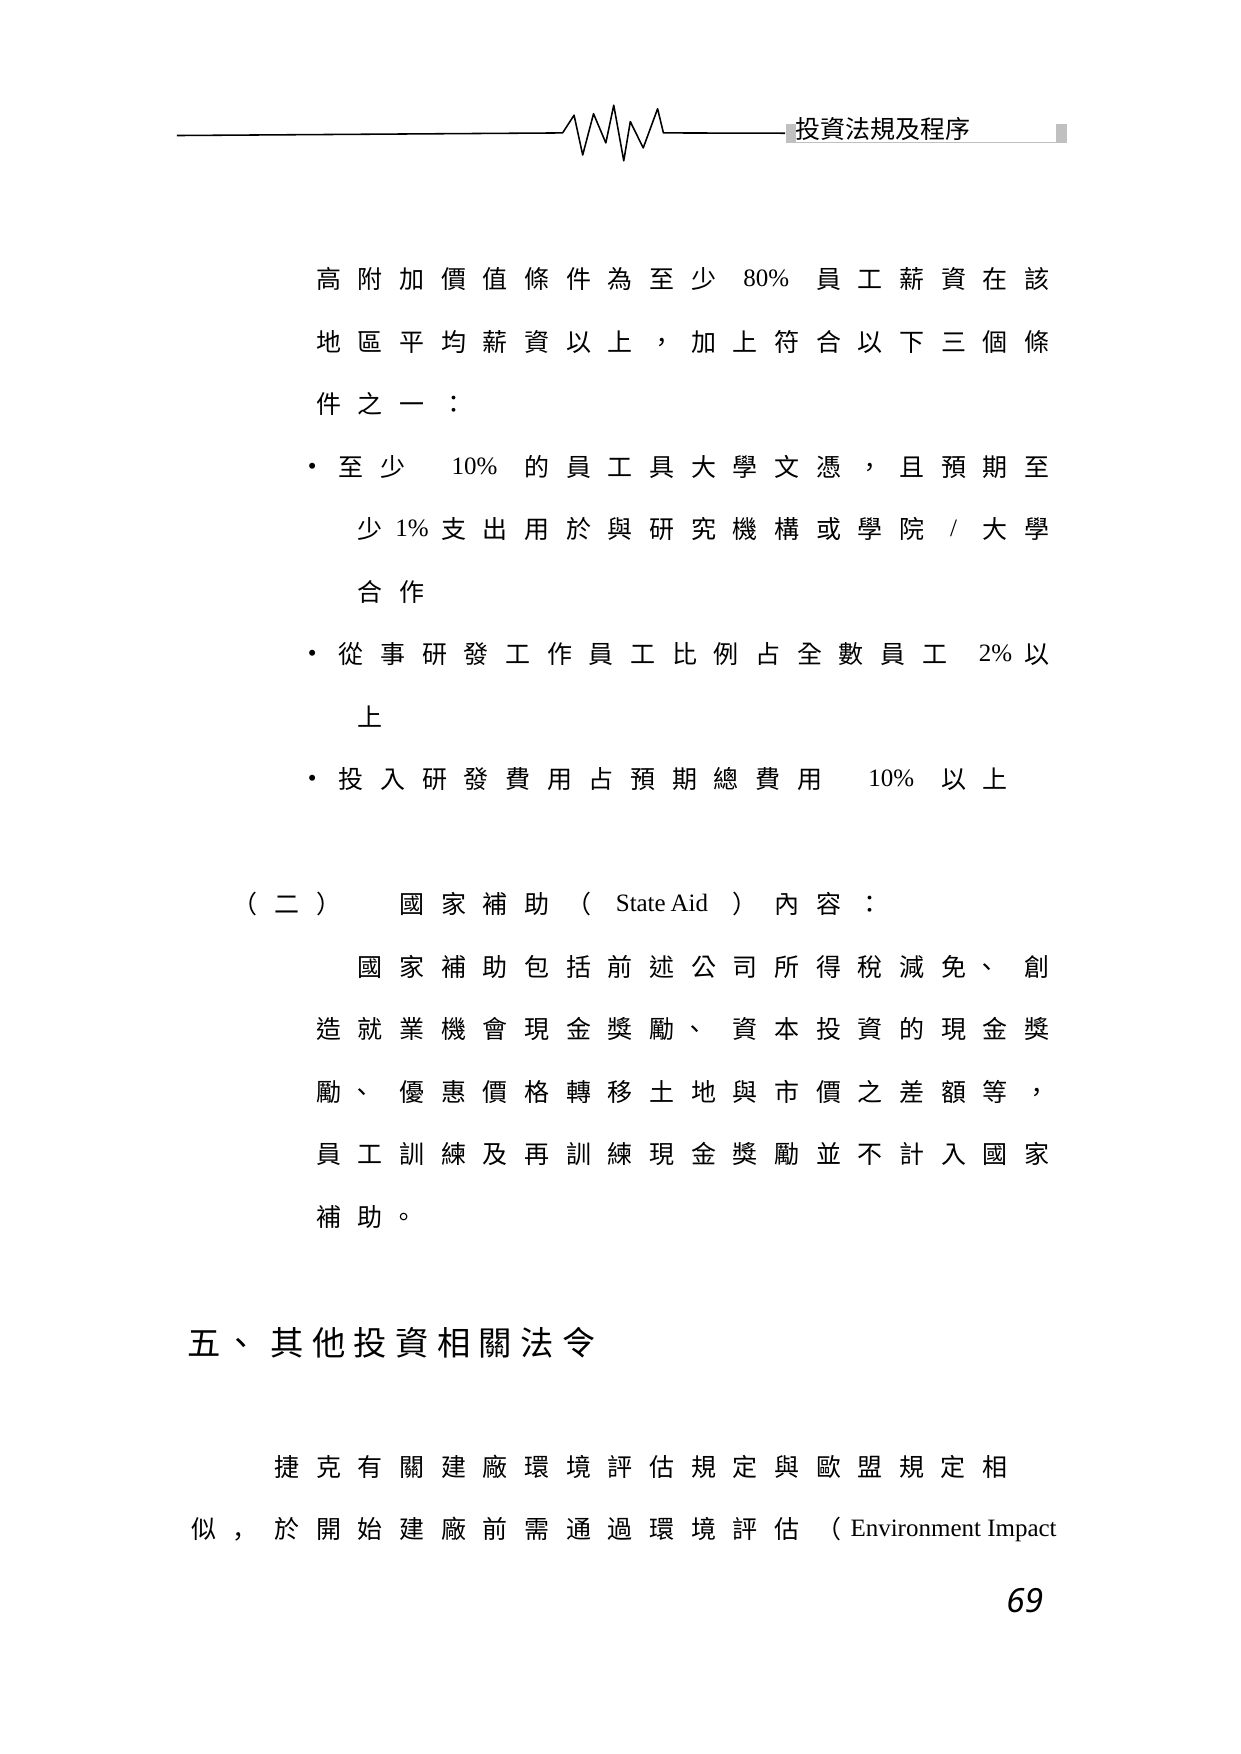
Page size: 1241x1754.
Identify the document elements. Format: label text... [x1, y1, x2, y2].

text 高附加價值條件為至少80%員工薪資在該地區平均薪資以上，加上符合以下三個條件之一： [281, 236, 1058, 424]
text 捷克有關建廠環境評估規定與歐盟規定相似，於開始建廠前需通過環境評估（Environment Impact [183, 1424, 1058, 1549]
text 五、其他投資相關法令 [183, 1299, 1058, 1361]
text • 投入研發費用占預期總費用10%以上 [281, 736, 1058, 799]
text （二） 國家補助（State Aid）內容： [207, 861, 1058, 924]
text • 從事研發工作員工比例占全數員工2%以上 [281, 611, 1058, 736]
text 國家補助包括前述公司所得稅減免、創造就業機會現金獎勵、資本投資的現金獎勵、優惠價格轉移土地與市價之差額等，員工訓練及再訓練現金獎勵並不計入國家補助。 [281, 924, 1058, 1236]
text • 至少10%的員工具大學文憑，且預期至少1%支出用於與研究機構或學院/大學合作 [281, 424, 1058, 611]
